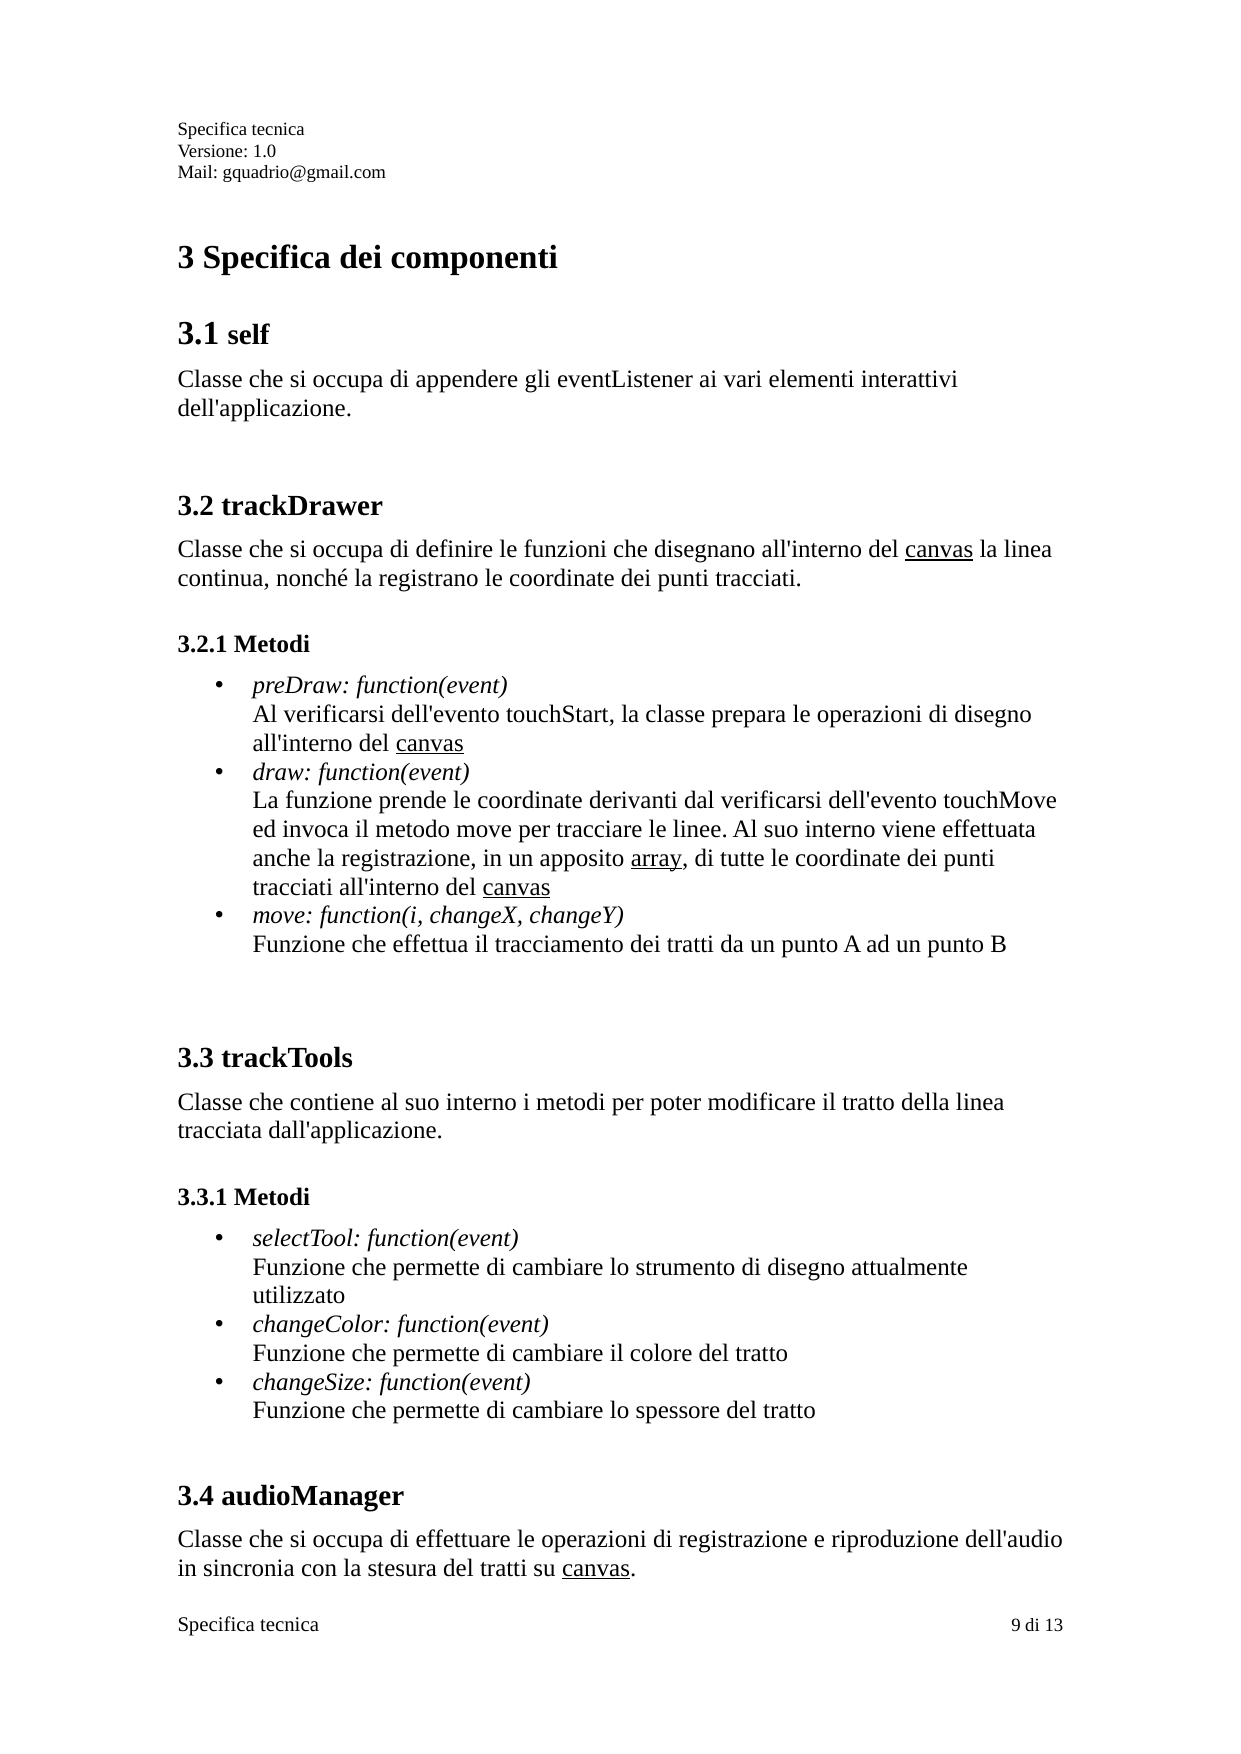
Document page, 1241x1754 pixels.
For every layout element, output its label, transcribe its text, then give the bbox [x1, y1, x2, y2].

list move: function(i, changeX, changeY) Funzione che effettua il tracciamento dei tratti da un punto A ad un punto B [215, 901, 1063, 958]
text Classe che contiene al suo interno i metodi per poter modificare il tratto della linea tracciata dall'applicazione. [177, 1087, 1063, 1144]
subtitle 3.2.1 Metodi [177, 629, 1063, 658]
subtitle 3.1 self [177, 313, 1063, 352]
text Classe che si occupa di definire le funzioni che disegnano all'interno del canvas la linea continua, nonché la registrano le coordinate dei punti tracciati. [177, 534, 1063, 592]
list changeSize: function(event) Funzione che permette di cambiare lo spessore del tratto [215, 1367, 1063, 1424]
subtitle 3.2 trackDrawer [177, 488, 1063, 522]
subtitle 3.3.1 Metodi [177, 1182, 1063, 1210]
subtitle 3.4 audioManager [177, 1478, 1063, 1511]
subtitle 3.3 trackTools [177, 1041, 1063, 1074]
subtitle 3 Specifica dei componenti [177, 237, 1063, 276]
text Classe che si occupa di appendere gli eventListener ai vari elementi interattivi dell'applicazione. [177, 364, 1063, 422]
text Classe che si occupa di effettuare le operazioni di registrazione e riproduzione dell'audio in sincronia con la stesura del tratti su canvas. [177, 1524, 1063, 1581]
list draw: function(event) La funzione prende le coordinate derivanti dal verificarsi dell'evento touchMove ed invoca il metodo move per tracciare le linee. Al suo interno viene effettuata anche la registrazione, in un apposito array, di tutte le coordinate dei punti tracciati all'interno del canvas [215, 757, 1063, 901]
list Funzione che permette di cambiare lo strumento di disegno attualmente utilizzato [215, 1252, 1063, 1309]
list selectTool: function(event) [215, 1223, 1063, 1252]
list preDraw: function(event) Al verificarsi dell'evento touchStart, la classe prepara le operazioni di disegno all'interno del canvas [215, 671, 1063, 757]
list changeColor: function(event) Funzione che permette di cambiare il colore del tratto [215, 1309, 1063, 1367]
